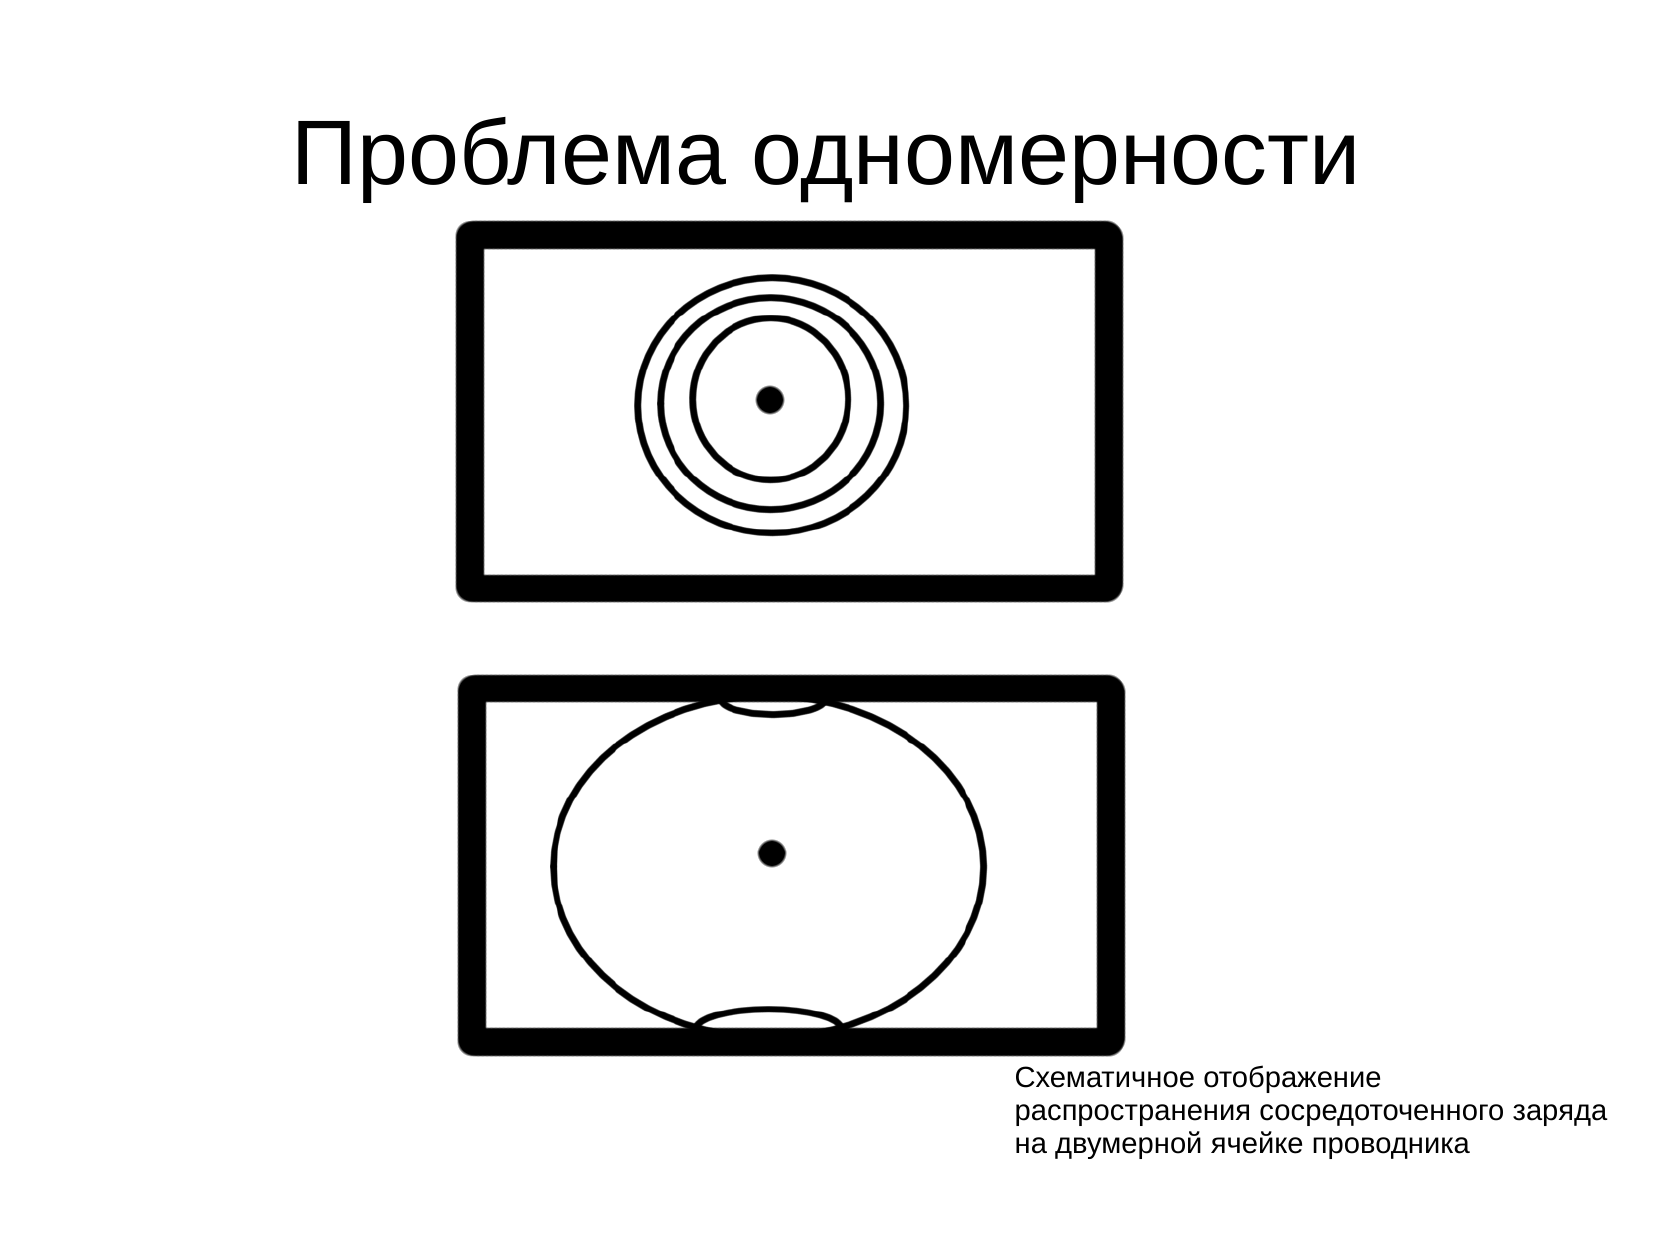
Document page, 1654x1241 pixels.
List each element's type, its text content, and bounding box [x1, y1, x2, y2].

text_box Схематичное отображение распространения сосредоточенного заряда на двумерной ячейке проводника [999, 1054, 1636, 1201]
title Проблема одномерности [82, 49, 1571, 257]
picture [441, 209, 1141, 1066]
